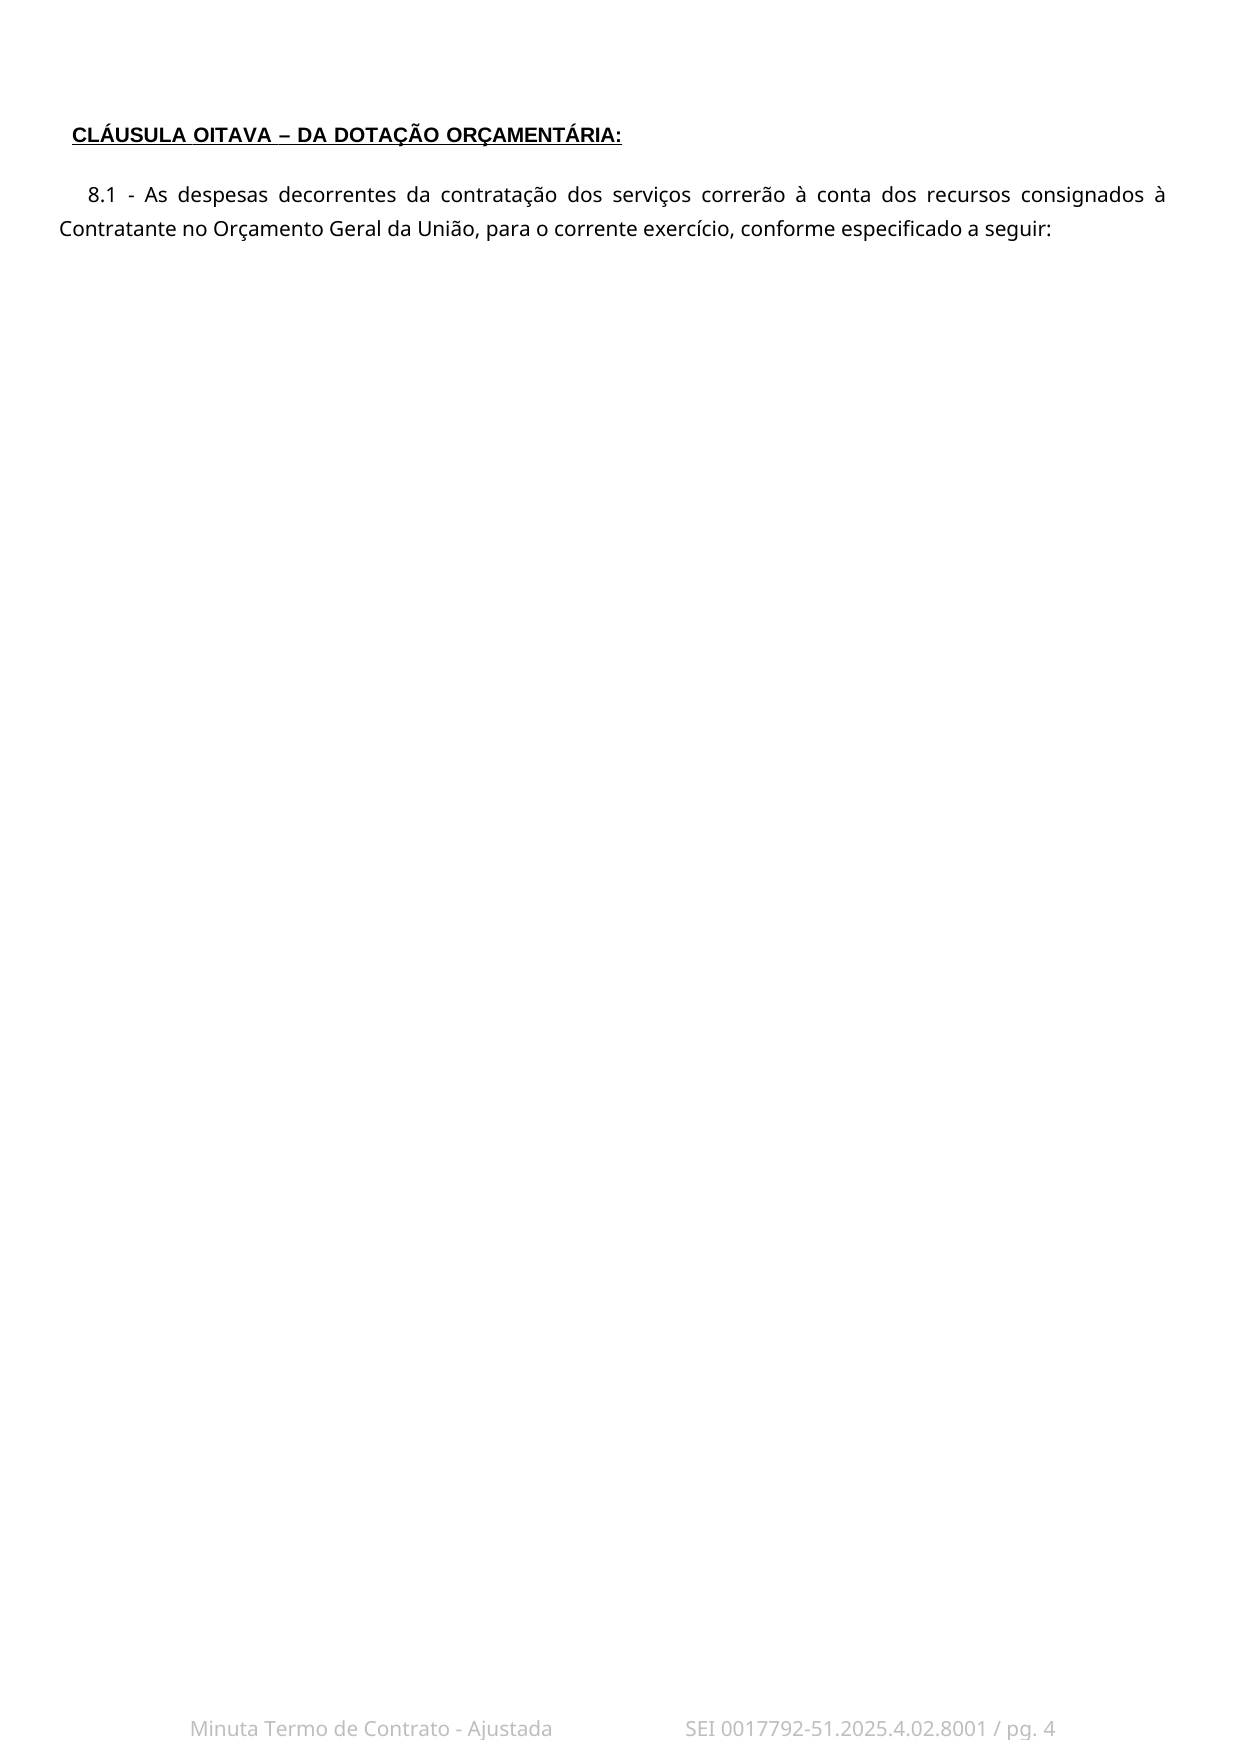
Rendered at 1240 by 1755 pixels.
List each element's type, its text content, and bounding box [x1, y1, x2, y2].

text CLÁUSULA OITAVA – DA DOTAÇÃO ORÇAMENTÁRIA: [72, 123, 1181, 147]
list - As despesas decorrentes da contratação dos serviços correrão à conta dos recursos consignados à Contratante no Orçamento Geral da União, para o corrente exercício, conforme especificado a seguir: [59, 180, 1166, 243]
